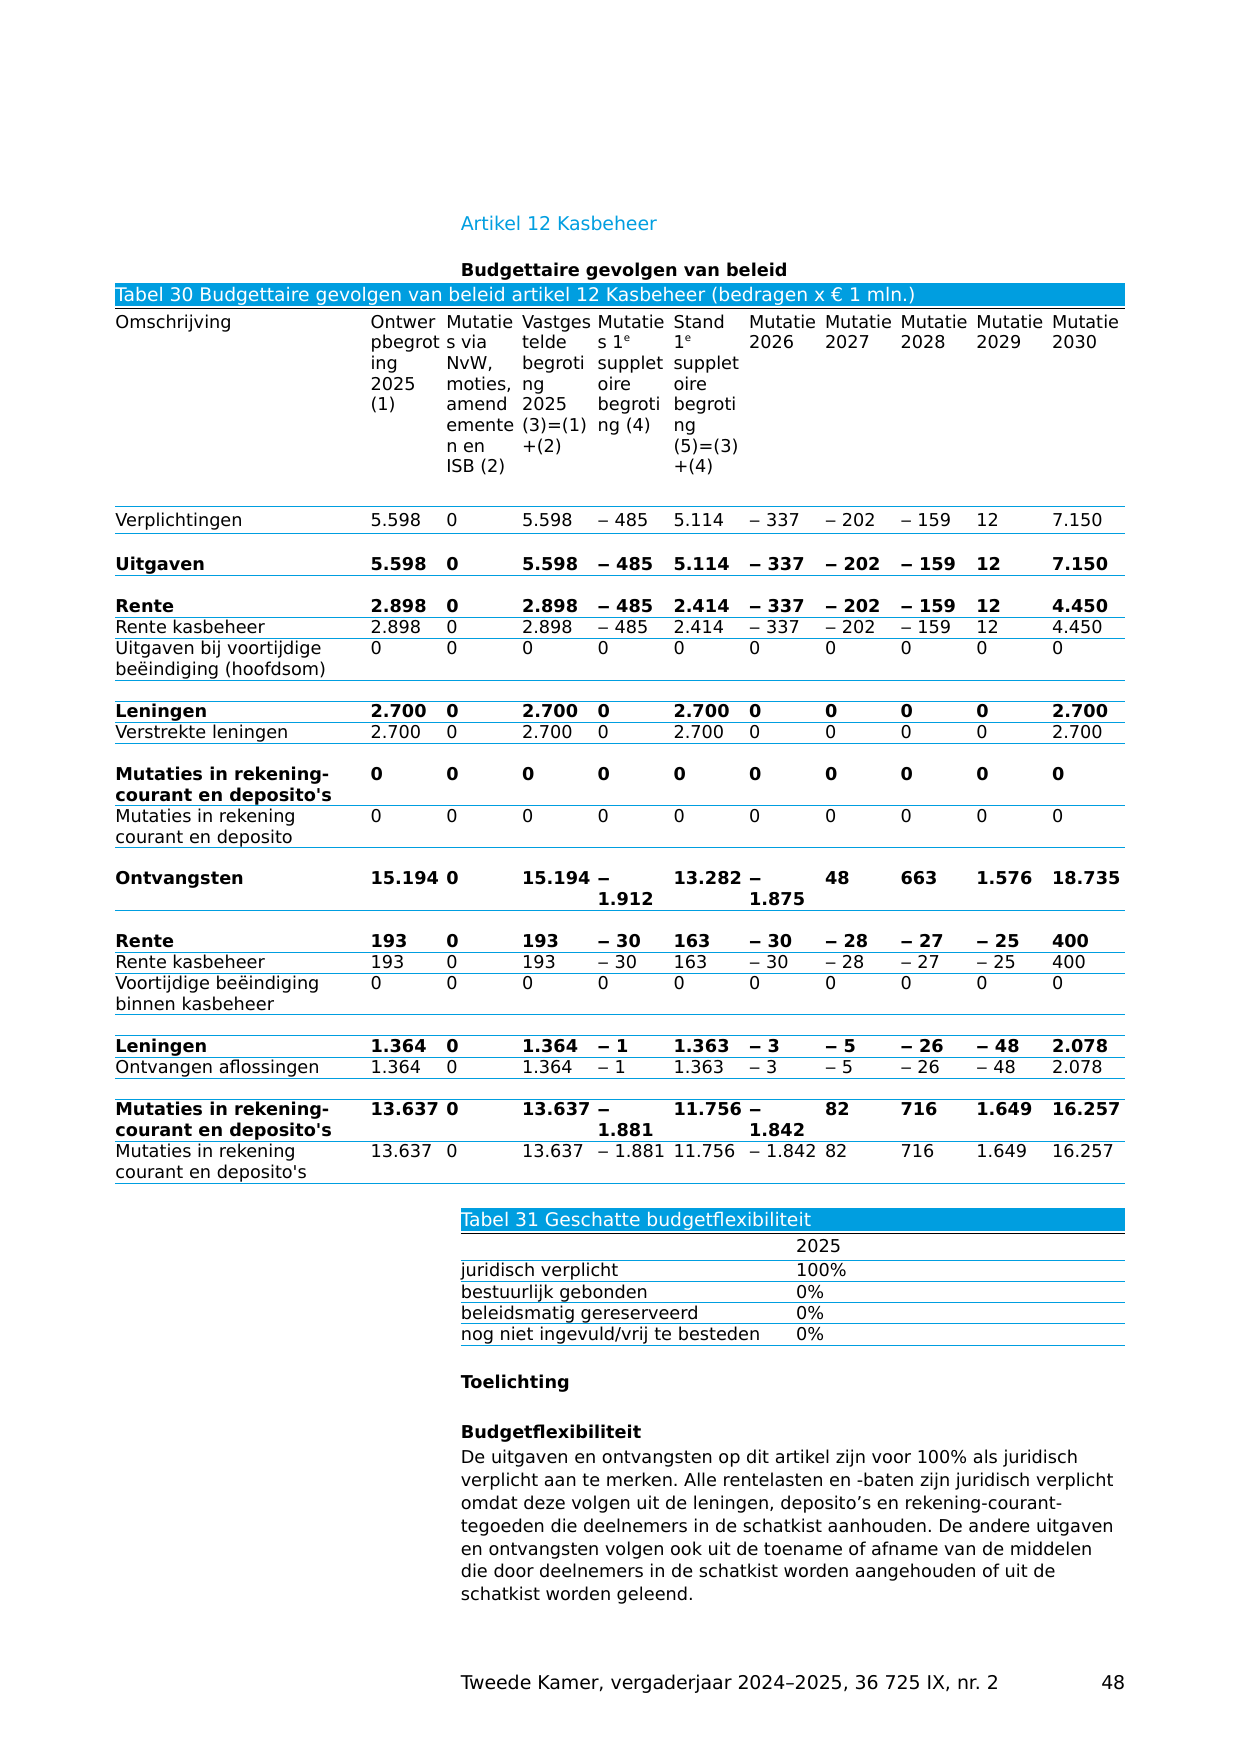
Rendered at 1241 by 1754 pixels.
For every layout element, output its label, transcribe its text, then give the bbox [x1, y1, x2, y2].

table_cell 0 [746, 764, 822, 805]
table_cell [595, 1079, 670, 1099]
table_cell [898, 1015, 973, 1035]
table_cell 18.735 [1049, 868, 1125, 909]
table_cell [1049, 534, 1125, 554]
table_cell [670, 681, 746, 701]
table_cell ‒ 27 [898, 931, 973, 951]
table_cell ‒ 202 [822, 507, 897, 533]
table_cell 0 [746, 639, 822, 679]
table_cell Rente [115, 596, 367, 617]
table_cell 1.576 [973, 868, 1049, 909]
table_cell [115, 576, 367, 596]
table_cell 0 [519, 639, 594, 679]
text Budgetflexibiliteit [461, 1420, 1125, 1443]
table_cell 13.282 [670, 868, 746, 909]
table_cell 0% [793, 1303, 1125, 1323]
table_cell ‒ 159 [898, 596, 973, 617]
table_cell [115, 534, 367, 554]
table_cell [1049, 744, 1125, 764]
table_cell [115, 480, 1049, 506]
table_cell 5.598 [368, 554, 443, 575]
table_cell [670, 848, 746, 868]
table_cell 2.700 [1049, 702, 1125, 722]
table_cell 0 [973, 639, 1049, 679]
table_cell [115, 1015, 367, 1035]
table_cell ‒ 30 [746, 953, 822, 972]
table_cell 0 [822, 702, 897, 722]
table_cell 0 [898, 723, 973, 743]
table_cell [595, 911, 670, 931]
table_cell 0 [898, 639, 973, 679]
table_cell ‒ 1.842 [746, 1100, 822, 1141]
table_cell [822, 744, 897, 764]
table_cell 0 [973, 702, 1049, 722]
table_cell [1049, 1079, 1125, 1099]
table_cell 0 [822, 806, 897, 847]
table_cell 0 [519, 764, 594, 805]
table_cell 163 [670, 931, 746, 951]
table_cell [368, 681, 443, 701]
table_cell ‒ 3 [746, 1058, 822, 1078]
table_cell 0 [443, 507, 519, 533]
table_cell 0 [443, 806, 519, 847]
table_cell 16.257 [1049, 1142, 1125, 1182]
table_cell [115, 848, 367, 868]
table_cell [595, 1015, 670, 1035]
table_cell [443, 681, 519, 701]
table_cell 12 [973, 554, 1049, 575]
table_cell [443, 534, 519, 554]
table_cell [898, 534, 973, 554]
table_cell [898, 911, 973, 931]
table_cell 0 [1049, 764, 1125, 805]
table_cell Verplichtingen [115, 507, 367, 533]
table_cell Mutatie 2029 [973, 309, 1049, 480]
table_cell 0 [443, 931, 519, 951]
table_cell 1.364 [519, 1058, 594, 1078]
table_cell 0 [595, 639, 670, 679]
table_cell [368, 911, 443, 931]
table_cell [898, 1079, 973, 1099]
table_cell [368, 744, 443, 764]
table_cell [1049, 1015, 1125, 1035]
table_cell 0 [443, 702, 519, 722]
table_cell 11.756 [670, 1142, 746, 1182]
table_cell [519, 744, 594, 764]
table_cell [973, 911, 1049, 931]
table_cell 0 [670, 764, 746, 805]
table_cell ‒ 5 [822, 1036, 897, 1057]
table_cell 7.150 [1049, 554, 1125, 575]
table_cell 0 [443, 974, 519, 1014]
table_cell 15.194 [519, 868, 594, 909]
table_cell 0 [443, 764, 519, 805]
text Budgettaire gevolgen van beleid [461, 258, 1125, 281]
table_cell [368, 1015, 443, 1035]
table_cell 0% [793, 1282, 1125, 1302]
table_cell ‒ 485 [595, 554, 670, 575]
table_cell Ontvangsten [115, 868, 367, 909]
table_cell 4.450 [1049, 596, 1125, 617]
table_cell 0 [822, 764, 897, 805]
table_cell ‒ 25 [973, 953, 1049, 972]
table_cell 0 [822, 974, 897, 1014]
table_cell 0 [670, 639, 746, 679]
table_cell [443, 848, 519, 868]
table_cell [973, 681, 1049, 701]
table_cell 0 [443, 868, 519, 909]
table_cell ‒ 28 [822, 931, 897, 951]
table_cell ‒ 30 [746, 931, 822, 951]
table_cell 0 [443, 723, 519, 743]
table_cell [746, 848, 822, 868]
text Toelichting [461, 1370, 1125, 1393]
table_cell 5.114 [670, 554, 746, 575]
table_cell ‒ 27 [898, 953, 973, 972]
table_cell [822, 1015, 897, 1035]
table_cell ‒ 26 [898, 1058, 973, 1078]
table_cell ‒ 1.881 [595, 1100, 670, 1141]
table_cell [595, 848, 670, 868]
table_cell 0 [443, 1058, 519, 1078]
table_cell 0 [519, 806, 594, 847]
table_cell 1.649 [973, 1100, 1049, 1141]
table_cell [746, 576, 822, 596]
table_cell [519, 576, 594, 596]
table_cell [443, 1015, 519, 1035]
table_cell [368, 534, 443, 554]
table_cell 193 [368, 931, 443, 951]
table_cell [822, 911, 897, 931]
table_cell ‒ 202 [822, 554, 897, 575]
table_cell Ontvangen aflossingen [115, 1058, 367, 1078]
table_cell ‒ 30 [595, 953, 670, 972]
table_cell 0 [443, 554, 519, 575]
table_cell Mutatie 2030 [1049, 309, 1125, 480]
table_cell [595, 534, 670, 554]
title Artikel 12 Kasbeheer [461, 213, 1125, 235]
table_cell 2.700 [670, 702, 746, 722]
table_cell 0 [1049, 974, 1125, 1014]
table_cell [822, 1079, 897, 1099]
table_cell [746, 534, 822, 554]
table_cell 0 [443, 618, 519, 638]
table_cell ‒ 337 [746, 554, 822, 575]
table_cell [519, 534, 594, 554]
table_cell 163 [670, 953, 746, 972]
table_cell Mutaties in rekening-courant en deposito's [115, 1100, 367, 1141]
table_cell 193 [368, 953, 443, 972]
table_cell 0 [368, 764, 443, 805]
table_cell Mutaties in rekening-courant en deposito's [115, 764, 367, 805]
table_cell juridisch verplicht [461, 1261, 793, 1281]
table_cell ‒ 485 [595, 596, 670, 617]
table_cell ‒ 485 [595, 507, 670, 533]
table_cell 0 [443, 953, 519, 972]
table_cell [746, 681, 822, 701]
table_cell ‒ 159 [898, 554, 973, 575]
table_cell 400 [1049, 931, 1125, 951]
table_cell Ontwerpbegroting 2025 (1) [368, 309, 443, 480]
table_cell 0 [443, 1100, 519, 1141]
table_cell 0 [368, 806, 443, 847]
table_cell 15.194 [368, 868, 443, 909]
table_cell [519, 911, 594, 931]
table_cell ‒ 5 [822, 1058, 897, 1078]
table_cell 0 [898, 974, 973, 1014]
table_cell [115, 911, 367, 931]
table_cell ‒ 202 [822, 596, 897, 617]
table_cell [595, 681, 670, 701]
table_cell Leningen [115, 702, 367, 722]
table_cell [443, 744, 519, 764]
table_cell Mutaties in rekening courant en deposito's [115, 1142, 367, 1182]
table_cell [519, 848, 594, 868]
table_cell 2.700 [519, 702, 594, 722]
table_cell 12 [973, 596, 1049, 617]
table_cell ‒ 30 [595, 931, 670, 951]
table_cell ‒ 1.912 [595, 868, 670, 909]
table_cell ‒ 25 [973, 931, 1049, 951]
table_cell [115, 681, 367, 701]
table_cell 5.598 [519, 554, 594, 575]
table_cell 0 [595, 974, 670, 1014]
table_cell ‒ 159 [898, 618, 973, 638]
table_cell [822, 848, 897, 868]
table_cell 2.898 [519, 618, 594, 638]
table_cell bestuurlijk gebonden [461, 1282, 793, 1302]
table_cell Omschrijving [115, 309, 367, 480]
table_cell 13.637 [519, 1100, 594, 1141]
table_cell Mutatie 2028 [898, 309, 973, 480]
table_cell [368, 1079, 443, 1099]
table_cell 100% [793, 1261, 1125, 1281]
table_cell ‒ 485 [595, 618, 670, 638]
table_cell ‒ 337 [746, 618, 822, 638]
table_cell ‒ 159 [898, 507, 973, 533]
table_cell 1.363 [670, 1036, 746, 1057]
table_cell 0 [973, 764, 1049, 805]
table_cell [746, 911, 822, 931]
table_cell 0 [670, 806, 746, 847]
table_cell 5.114 [670, 507, 746, 533]
table_cell 2.700 [368, 723, 443, 743]
table_cell [1049, 848, 1125, 868]
table_cell [746, 1015, 822, 1035]
table_cell 0 [898, 806, 973, 847]
table_cell ‒ 1.881 [595, 1142, 670, 1182]
table_cell nog niet ingevuld/vrij te besteden [461, 1324, 793, 1344]
table_cell 4.450 [1049, 618, 1125, 638]
table_cell 1.364 [368, 1058, 443, 1078]
table_cell [443, 576, 519, 596]
table_cell Rente [115, 931, 367, 951]
table_cell 0 [973, 974, 1049, 1014]
table_cell [822, 534, 897, 554]
table_cell 2.414 [670, 618, 746, 638]
table_cell [670, 534, 746, 554]
table_cell 0 [368, 974, 443, 1014]
table_cell 0 [595, 723, 670, 743]
table_cell [115, 1079, 367, 1099]
table_cell 0 [746, 974, 822, 1014]
table_cell Uitgaven bij voortijdige beëindiging (hoofdsom) [115, 639, 367, 679]
table_cell [519, 1015, 594, 1035]
table_cell 0 [595, 702, 670, 722]
table_cell [461, 1234, 793, 1260]
table_cell [1049, 681, 1125, 701]
table_cell [973, 1079, 1049, 1099]
table_cell ‒ 337 [746, 596, 822, 617]
table_cell [443, 911, 519, 931]
table_cell [670, 1079, 746, 1099]
table_cell 2.078 [1049, 1036, 1125, 1057]
table_cell 0 [898, 702, 973, 722]
table_cell Mutaties 1e suppletoire begroting (4) [595, 309, 670, 480]
table_cell 1.649 [973, 1142, 1049, 1182]
table_cell ‒ 1 [595, 1058, 670, 1078]
table_cell 0 [595, 764, 670, 805]
table_cell ‒ 48 [973, 1036, 1049, 1057]
table_cell Rente kasbeheer [115, 953, 367, 972]
table_cell 0 [670, 974, 746, 1014]
table_cell [595, 576, 670, 596]
table_cell Leningen [115, 1036, 367, 1057]
table_cell [368, 576, 443, 596]
table_cell ‒ 337 [746, 507, 822, 533]
table_cell 2.700 [368, 702, 443, 722]
table_cell 5.598 [519, 507, 594, 533]
table_cell [973, 1015, 1049, 1035]
table_cell beleidsmatig gereserveerd [461, 1303, 793, 1323]
table_cell [1049, 480, 1125, 506]
table_cell [973, 848, 1049, 868]
table_cell [519, 1079, 594, 1099]
table_cell ‒ 202 [822, 618, 897, 638]
table_cell [519, 681, 594, 701]
table_cell [368, 848, 443, 868]
table_cell 12 [973, 618, 1049, 638]
table_cell 0% [793, 1324, 1125, 1344]
table_cell [1049, 576, 1125, 596]
table_cell 0 [822, 639, 897, 679]
table_cell [670, 744, 746, 764]
table_cell 400 [1049, 953, 1125, 972]
table_cell 5.598 [368, 507, 443, 533]
table_cell 2.700 [519, 723, 594, 743]
table_cell 82 [822, 1142, 897, 1182]
table_cell 2.898 [368, 618, 443, 638]
table_cell 0 [973, 723, 1049, 743]
table_cell [973, 744, 1049, 764]
table_cell [898, 744, 973, 764]
table_cell [898, 848, 973, 868]
table_cell 0 [746, 806, 822, 847]
table_cell 13.637 [368, 1142, 443, 1182]
table_cell [670, 576, 746, 596]
table_cell Mutatie 2027 [822, 309, 897, 480]
table_cell 2.898 [519, 596, 594, 617]
table_cell 716 [898, 1142, 973, 1182]
table_cell 2.078 [1049, 1058, 1125, 1078]
table_cell 0 [746, 723, 822, 743]
table_cell 48 [822, 868, 897, 909]
table_cell 0 [368, 639, 443, 679]
table_cell 0 [519, 974, 594, 1014]
table_cell ‒ 1 [595, 1036, 670, 1057]
table_cell Stand 1e suppletoire begroting (5)=(3)+(4) [670, 309, 746, 480]
text De uitgaven en ontvangsten op dit artikel zijn voor 100% als juridisch verplicht aan te merken. Alle rentelasten en -baten zijn juridisch verplicht omdat deze volgen uit de leningen, deposito’s en rekening-courant-tegoeden die deelnemers in de schatkist aanhouden. De andere uitgaven en ontvangsten volgen ook uit de toename of afname van de middelen die door deelnemers in de schatkist worden aangehouden of uit de schatkist worden geleend. [461, 1445, 1125, 1605]
table_cell [822, 681, 897, 701]
table_cell 2.898 [368, 596, 443, 617]
table_cell ‒ 1.875 [746, 868, 822, 909]
table_cell 11.756 [670, 1100, 746, 1141]
table_cell 193 [519, 931, 594, 951]
table_cell 1.364 [368, 1036, 443, 1057]
table_cell [898, 681, 973, 701]
table_cell Uitgaven [115, 554, 367, 575]
table_cell 0 [746, 702, 822, 722]
table_cell 716 [898, 1100, 973, 1141]
table_cell Vastgestelde begroting 2025 (3)=(1)+(2) [519, 309, 594, 480]
table_cell 2.700 [1049, 723, 1125, 743]
table_cell 193 [519, 953, 594, 972]
table_cell 2.414 [670, 596, 746, 617]
table_cell 2025 [793, 1234, 1125, 1260]
table_cell ‒ 1.842 [746, 1142, 822, 1182]
table_cell Mutaties in rekening courant en deposito [115, 806, 367, 847]
table_cell [746, 744, 822, 764]
table_cell ‒ 3 [746, 1036, 822, 1057]
table_cell 0 [822, 723, 897, 743]
table_cell [973, 534, 1049, 554]
table_cell [670, 911, 746, 931]
table_cell [1049, 911, 1125, 931]
table_cell Rente kasbeheer [115, 618, 367, 638]
table_cell [670, 1015, 746, 1035]
table_cell 0 [443, 639, 519, 679]
table_cell 0 [1049, 639, 1125, 679]
table_cell 0 [973, 806, 1049, 847]
table_cell 7.150 [1049, 507, 1125, 533]
table_cell 0 [1049, 806, 1125, 847]
table_cell Verstrekte leningen [115, 723, 367, 743]
table_cell 1.363 [670, 1058, 746, 1078]
table_cell [746, 1079, 822, 1099]
table_cell [973, 576, 1049, 596]
table_cell 0 [898, 764, 973, 805]
table_cell ‒ 48 [973, 1058, 1049, 1078]
table_cell ‒ 28 [822, 953, 897, 972]
table_cell 1.364 [519, 1036, 594, 1057]
table_cell Mutaties via NvW, moties, amendementen en ISB (2) [443, 309, 519, 480]
table_cell 13.637 [519, 1142, 594, 1182]
table_cell 2.700 [670, 723, 746, 743]
table_cell 0 [443, 596, 519, 617]
table_cell [115, 744, 367, 764]
table_cell 0 [595, 806, 670, 847]
table_cell 0 [443, 1142, 519, 1182]
table_cell Mutatie 2026 [746, 309, 822, 480]
table_cell ‒ 26 [898, 1036, 973, 1057]
table_cell 13.637 [368, 1100, 443, 1141]
table_cell Voortijdige beëindiging binnen kasbeheer [115, 974, 367, 1014]
table_cell 12 [973, 507, 1049, 533]
table_cell [595, 744, 670, 764]
table_cell 82 [822, 1100, 897, 1141]
table_cell 0 [443, 1036, 519, 1057]
table_cell 16.257 [1049, 1100, 1125, 1141]
table_cell 663 [898, 868, 973, 909]
table_cell [898, 576, 973, 596]
table_cell [822, 576, 897, 596]
table_cell [443, 1079, 519, 1099]
